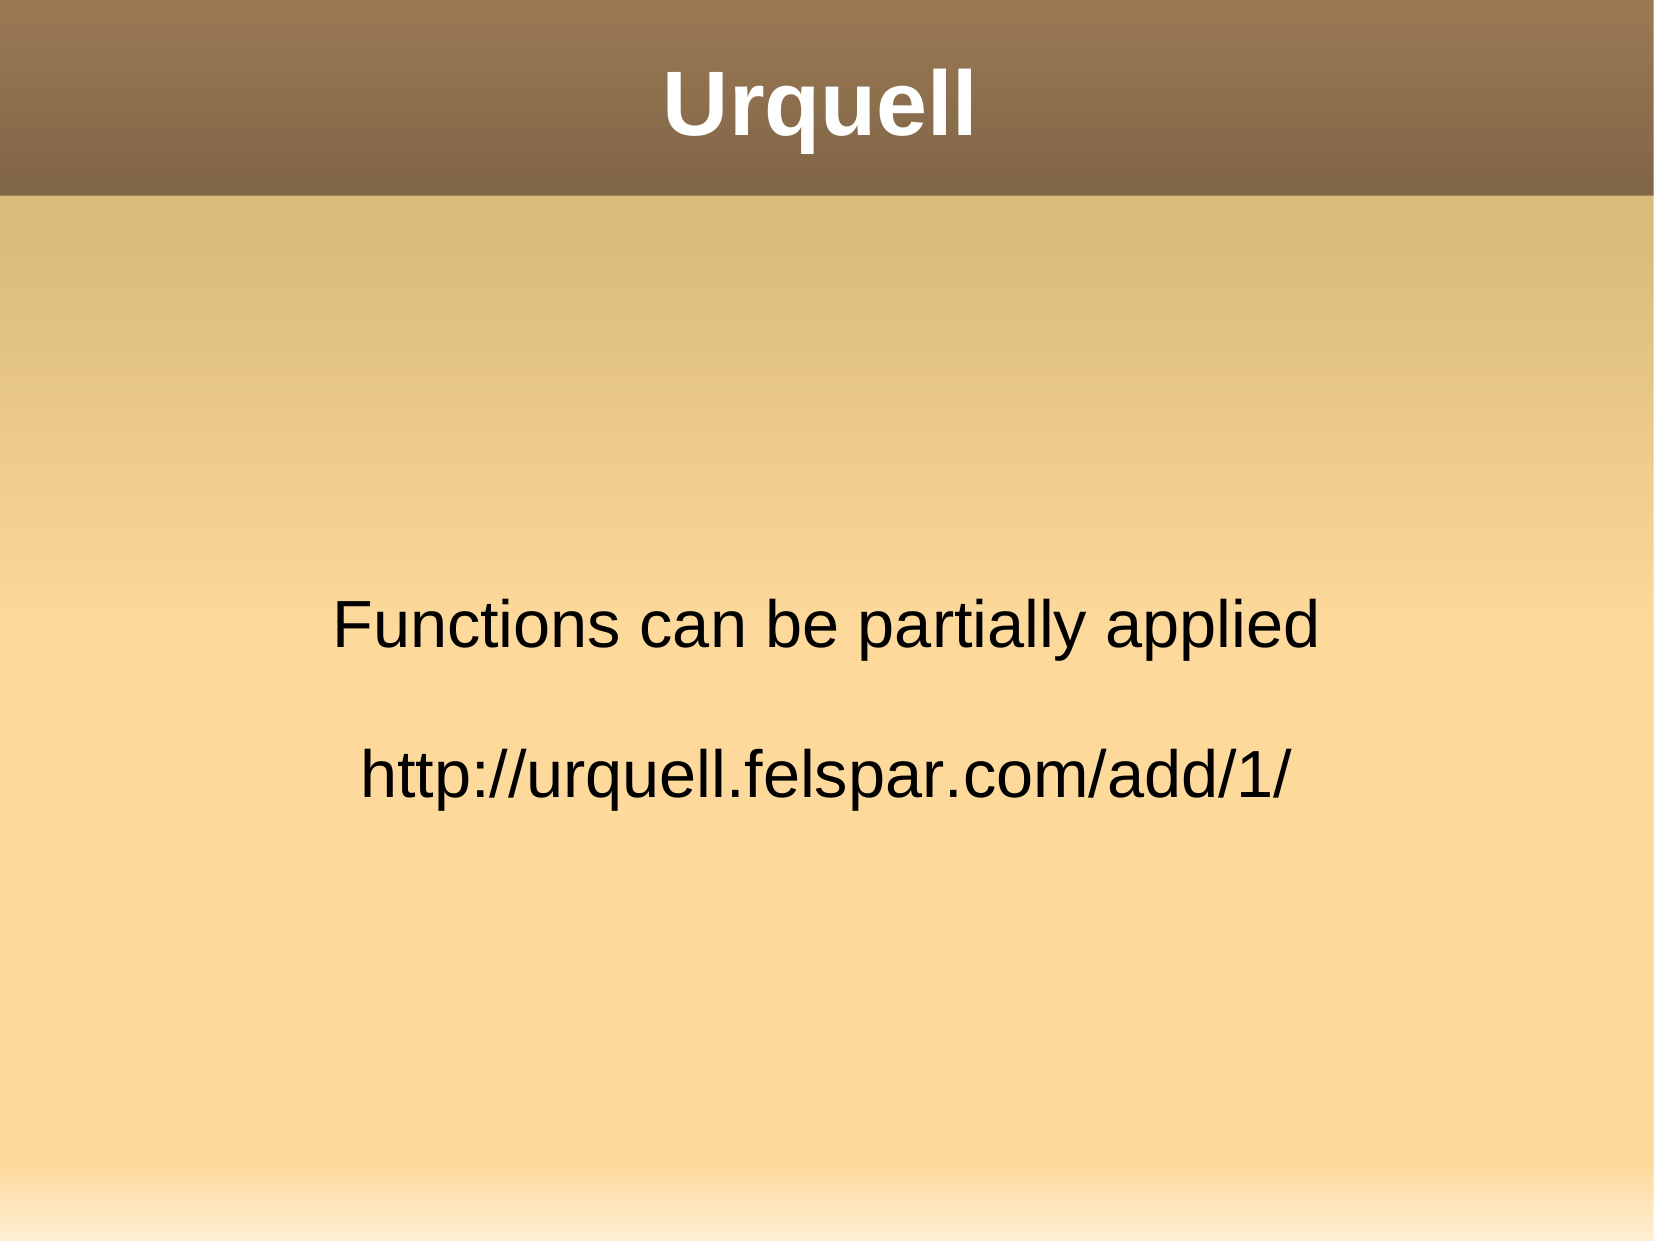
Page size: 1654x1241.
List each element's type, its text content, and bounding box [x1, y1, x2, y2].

picture [0, 0, 1654, 1241]
title Urquell [76, 7, 1565, 200]
subtitle Functions can be partially applied http://urquell.felspar.com/add/1/ [82, 297, 1571, 1102]
